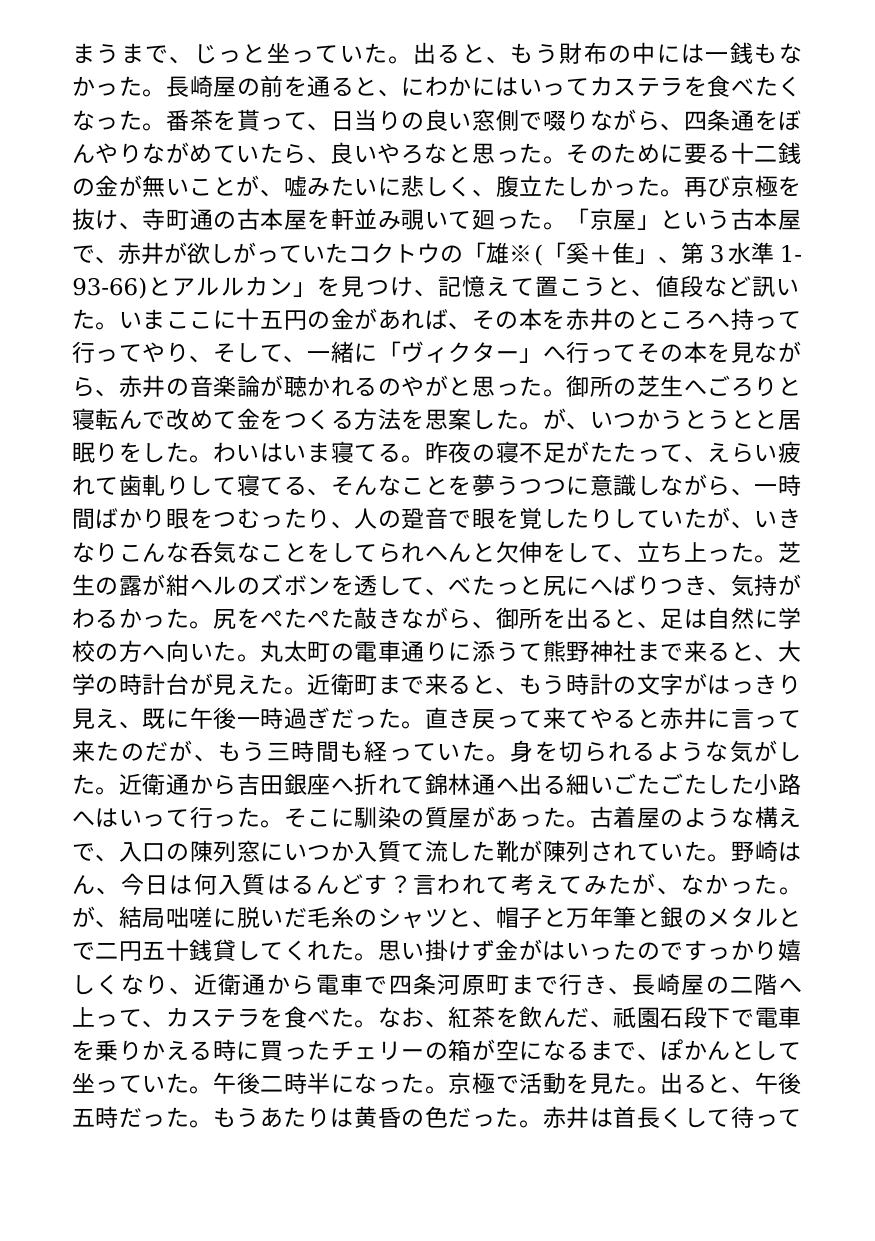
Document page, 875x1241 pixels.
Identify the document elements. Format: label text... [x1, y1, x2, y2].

text まうまで、じっと坐っていた。出ると、もう財布の中には一銭もなかった。長崎屋の前を通ると、にわかにはいってカステラを食べたくなった。番茶を貰って、日当りの良い窓側で啜りながら、四条通をぼんやりながめていたら、良いやろなと思った。そのために要る十二銭の金が無いことが、嘘みたいに悲しく、腹立たしかった。再び京極を抜け、寺町通の古本屋を軒並み覗いて廻った。「京屋」という古本屋で、赤井が欲しがっていたコクトウの「雄※(「奚＋隹」、第3水準1-93-66)とアルルカン」を見つけ、記憶えて置こうと、値段など訊いた。いまここに十五円の金があれば、その本を赤井のところへ持って行ってやり、そして、一緒に「ヴィクター」へ行ってその本を見ながら、赤井の音楽論が聴かれるのやがと思った。御所の芝生へごろりと寝転んで改めて金をつくる方法を思案した。が、いつかうとうとと居眠りをした。わいはいま寝てる。昨夜の寝不足がたたって、えらい疲れて歯軋りして寝てる、そんなことを夢うつつに意識しながら、一時間ばかり眼をつむったり、人の跫音で眼を覚したりしていたが、いきなりこんな呑気なことをしてられへんと欠伸をして、立ち上った。芝生の露が紺ヘルのズボンを透して、べたっと尻にへばりつき、気持がわるかった。尻をぺたぺた敲きながら、御所を出ると、足は自然に学校の方へ向いた。丸太町の電車通りに添うて熊野神社まで来ると、大学の時計台が見えた。近衛町まで来ると、もう時計の文字がはっきり見え、既に午後一時過ぎだった。直き戻って来てやると赤井に言って来たのだが、もう三時間も経っていた。身を切られるような気がした。近衛通から吉田銀座へ折れて錦林通へ出る細いごたごたした小路へはいって行った。そこに馴染の質屋があった。古着屋のような構えで、入口の陳列窓にいつか入質て流した靴が陳列されていた。野崎はん、今日は何入質はるんどす？言われて考えてみたが、なかった。が、結局咄嗟に脱いだ毛糸のシャツと、帽子と万年筆と銀のメタルとで二円五十銭貸してくれた。思い掛けず金がはいったのですっかり嬉しくなり、近衛通から電車で四条河原町まで行き、長崎屋の二階へ上って、カステラを食べた。なお、紅茶を飲んだ、祇園石段下で電車を乗りかえる時に買ったチェリーの箱が空になるまで、ぽかんとして坐っていた。午後二時半になった。京極で活動を見た。出ると、午後五時だった。もうあたりは黄昏の色だった。赤井は首長くして待って [72, 36, 802, 1133]
